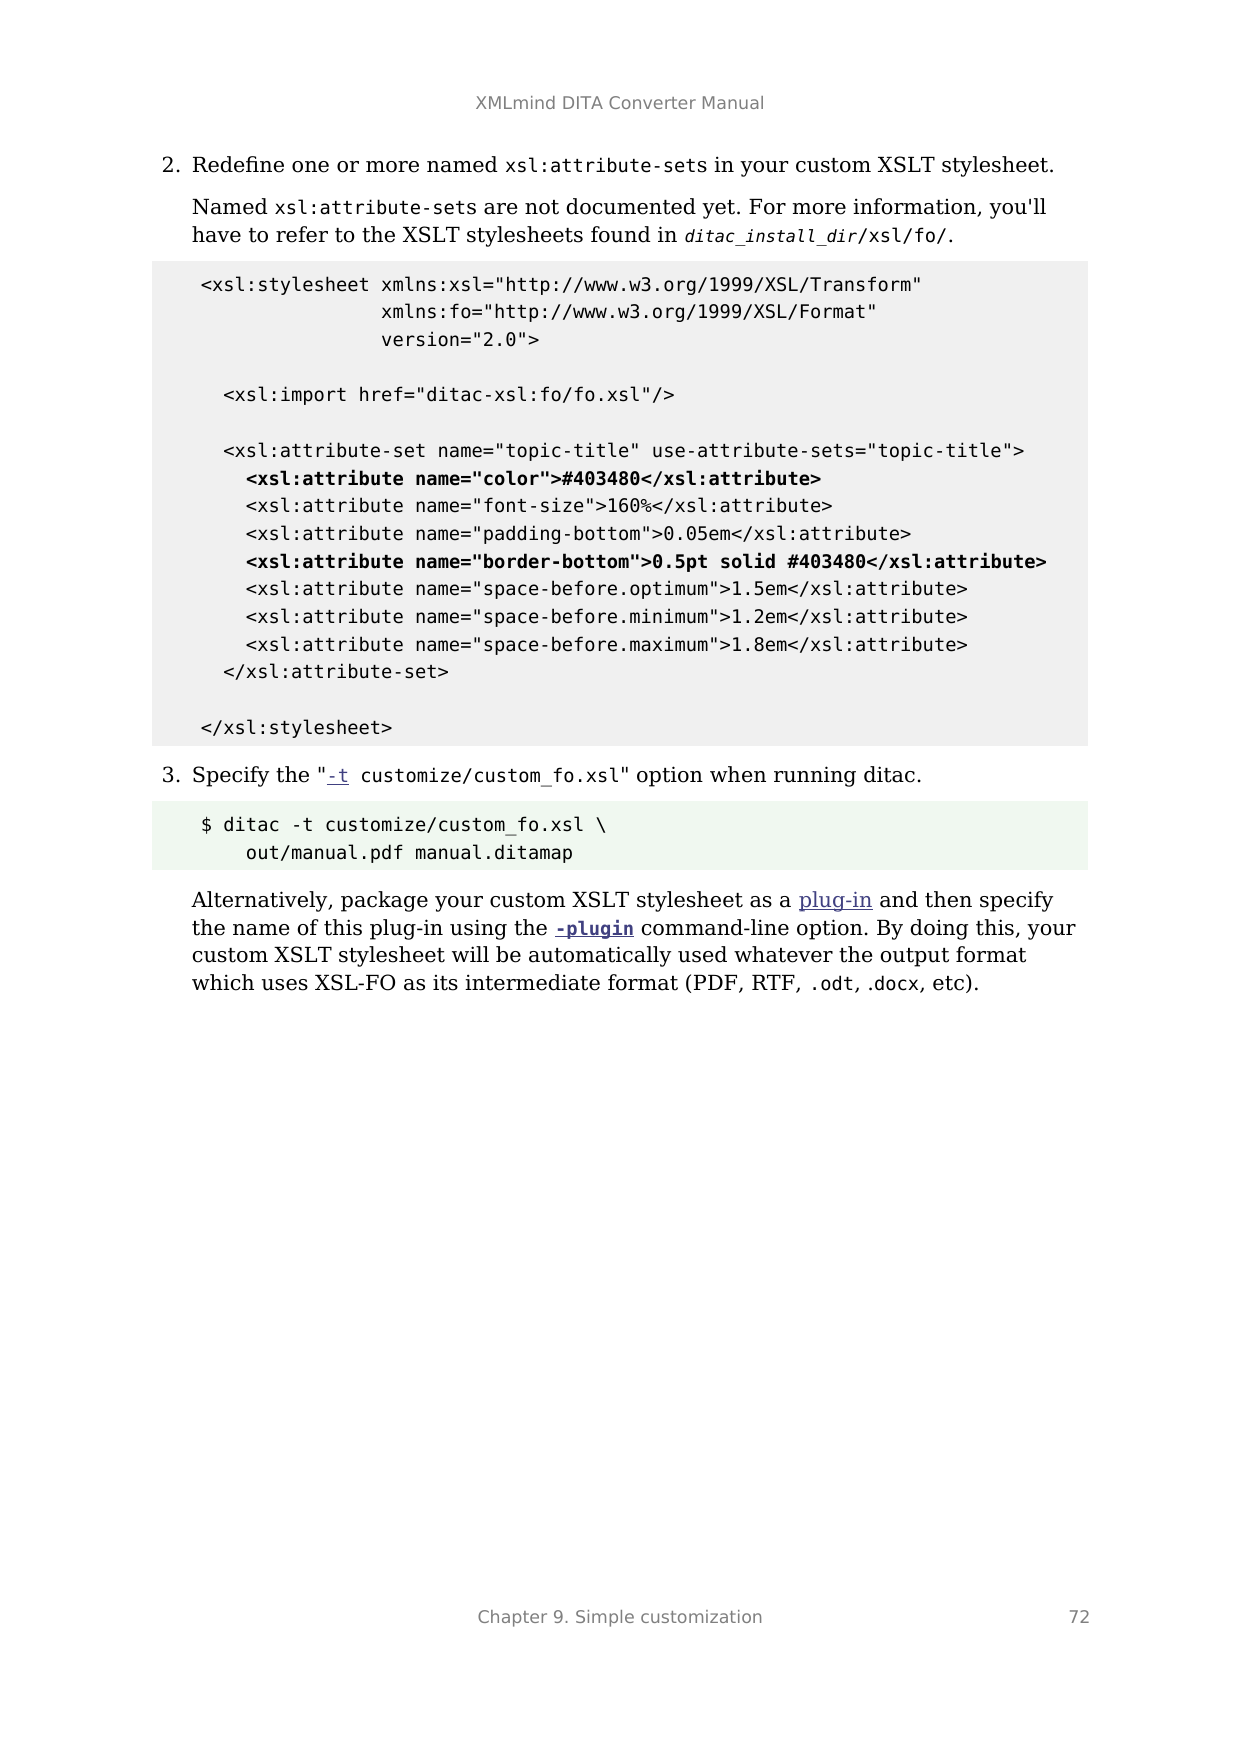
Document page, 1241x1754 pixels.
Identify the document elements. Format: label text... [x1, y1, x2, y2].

list Specify the "-t customize/custom_fo.xsl" option when running ditac. [150, 759, 1090, 787]
list Alternatively, package your custom XSLT stylesheet as a plug-in and then specify the name of this plug-in using the -plugin command-line option. By doing this, your custom XSLT stylesheet will be automatically used whatever the output format which uses XSL-FO as its intermediate format (PDF, RTF, .odt, .docx, etc). [150, 884, 1090, 995]
list <xsl:stylesheet xmlns:xsl="http://www.w3.org/1999/XSL/Transform" xmlns:fo="http://www.w3.org/1999/XSL/Format" version="2.0"> <xsl:import href="ditac-xsl:fo/fo.xsl"/> <xsl:attribute-set name="topic-title" use-attribute-sets="topic-title"> <xsl:attribute name="color">#403480</xsl:attribute> <xsl:attribute name="font-size">160%</xsl:attribute> <xsl:attribute name="padding-bottom">0.05em</xsl:attribute> <xsl:attribute name="border-bottom">0.5pt solid #403480</xsl:attribute> <xsl:attribute name="space-before.optimum">1.5em</xsl:attribute> <xsl:attribute name="space-before.minimum">1.2em</xsl:attribute> <xsl:attribute name="space-before.maximum">1.8em</xsl:attribute> </xsl:attribute-set> </xsl:stylesheet> [152, 261, 1088, 746]
list Named xsl:attribute-sets are not documented yet. For more information, you'll have to refer to the XSLT stylesheets found in ditac_install_dir/xsl/fo/. [150, 191, 1090, 247]
list Redefine one or more named xsl:attribute-sets in your custom XSLT stylesheet. [150, 150, 1090, 178]
list $ ditac -t customize/custom_fo.xsl \ out/manual.pdf manual.ditamap [152, 801, 1088, 870]
